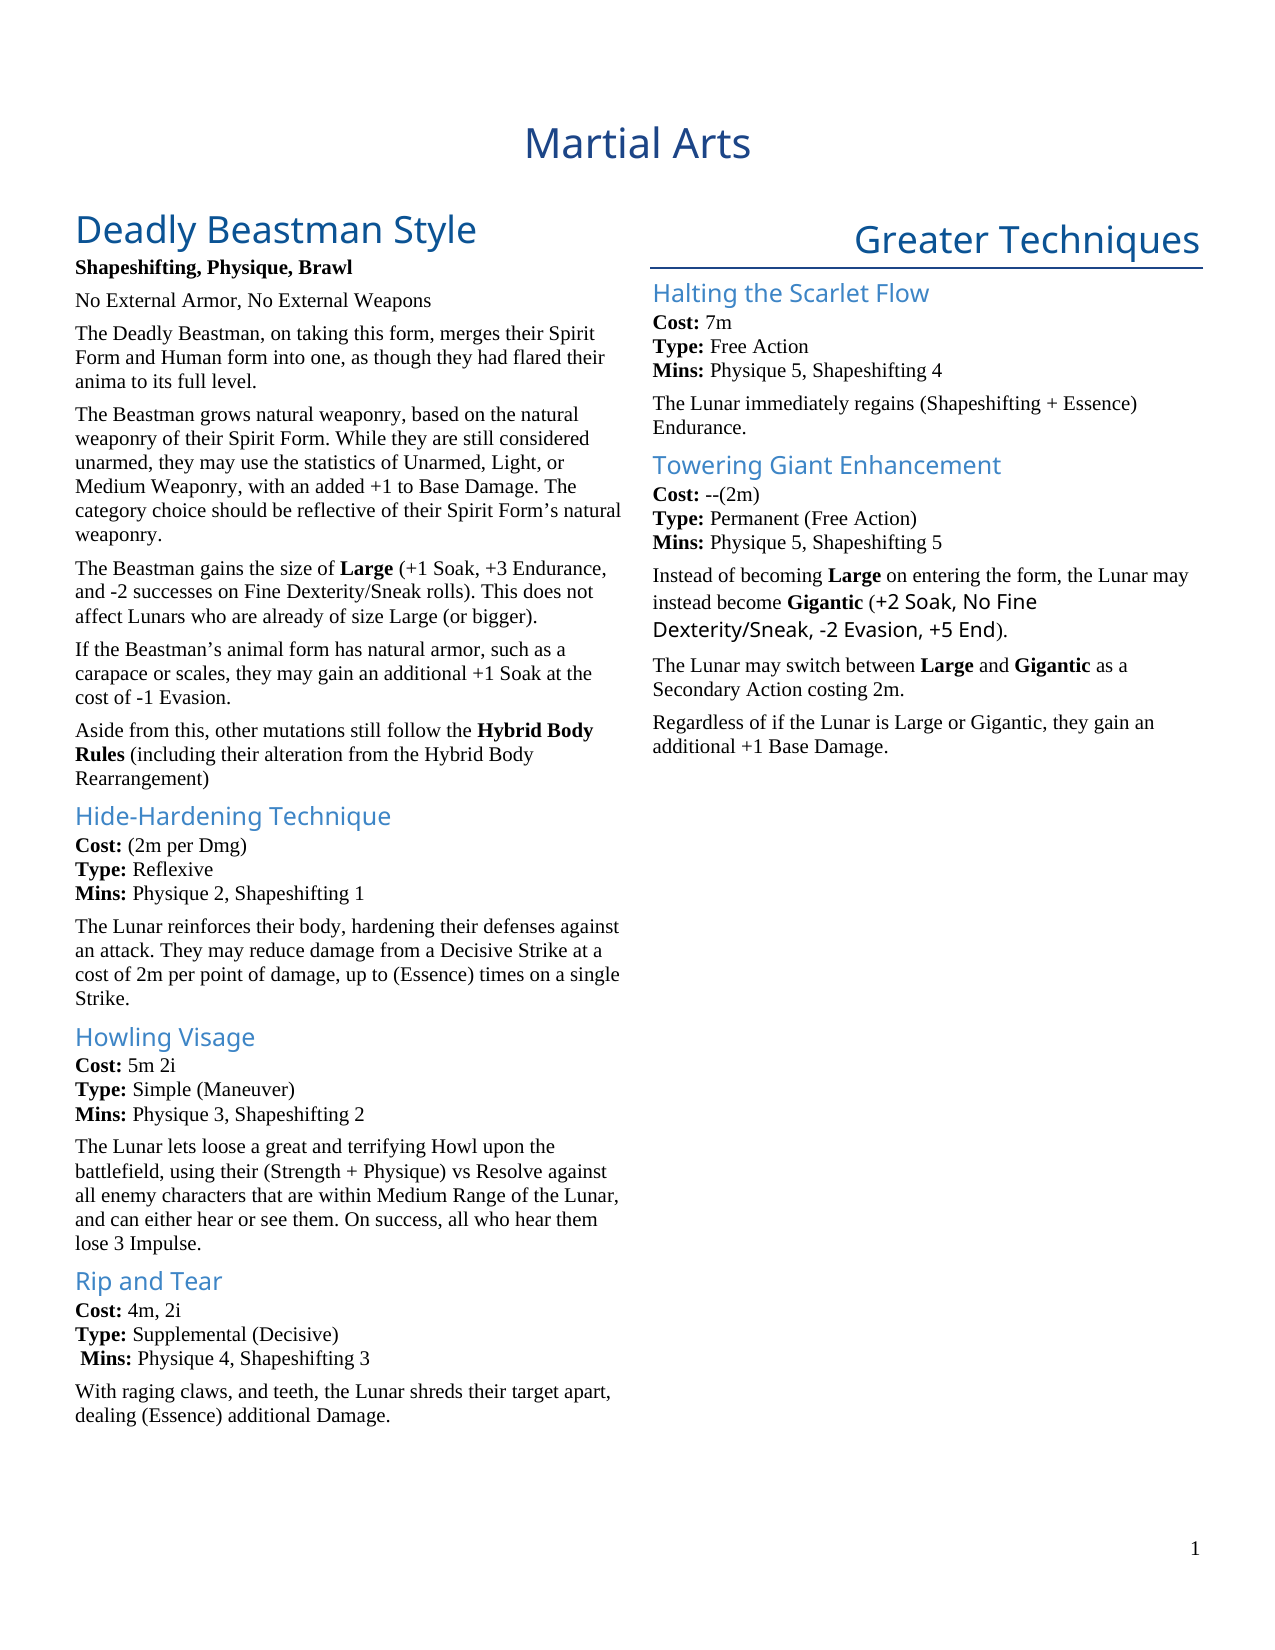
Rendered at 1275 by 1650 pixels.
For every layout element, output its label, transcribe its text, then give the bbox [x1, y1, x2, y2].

text Cost: --(2m) Type: Permanent (Free Action) Mins: Physique 5, Shapeshifting 5 [652, 482, 1200, 554]
text Instead of becoming Large on entering the form, the Lunar may instead become Gigantic (+2 Soak, No Fine Dexterity/Sneak, -2 Evasion, +5 End). [652, 563, 1200, 644]
text Regardless of if the Lunar is Large or Gigantic, they gain an additional +1 Base Damage. [652, 710, 1200, 758]
subtitle Rip and Tear [75, 1264, 622, 1298]
text The Beastman gains the size of Large (+1 Soak, +3 Endurance, and -2 successes on Fine Dexterity/Sneak rolls). This does not affect Lunars who are already of size Large (or bigger). [75, 555, 622, 628]
subtitle Martial Arts [75, 114, 1200, 171]
subtitle Towering Giant Enhancement [652, 448, 1200, 482]
text Cost: 4m, 2i Type: Supplemental (Decisive) Mins: Physique 4, Shapeshifting 3 [75, 1298, 622, 1370]
text Shapeshifting, Physique, Brawl [75, 255, 622, 279]
subtitle Deadly Beastman Style [75, 204, 622, 255]
text The Lunar reinforces their body, hardening their defenses against an attack. They may reduce damage from a Decisive Strike at a cost of 2m per point of damage, up to (Essence) times on a single Strike. [75, 914, 622, 1010]
text The Beastman grows natural weaponry, based on the natural weaponry of their Spirit Form. While they are still considered unarmed, they may use the statistics of Unarmed, Light, or Medium Weaponry, with an added +1 to Base Damage. The category choice should be reflective of their Spirit Form’s natural weaponry. [75, 402, 622, 546]
text The Lunar immediately regains (Shapeshifting + Essence) Endurance. [652, 391, 1200, 439]
subtitle Greater Techniques [649, 210, 1203, 269]
subtitle Howling Visage [75, 1019, 622, 1053]
text The Deadly Beastman, on taking this form, merges their Spirit Form and Human form into one, as though they had flared their anima to its full level. [75, 321, 622, 393]
text Cost: (2m per Dmg) Type: Reflexive Mins: Physique 2, Shapeshifting 1 [75, 833, 622, 905]
text If the Beastman’s animal form has natural armor, such as a carapace or scales, they may gain an additional +1 Soak at the cost of -1 Evasion. [75, 637, 622, 709]
text Aside from this, other mutations still follow the Hybrid Body Rules (including their alteration from the Hybrid Body Rearrangement) [75, 718, 622, 790]
text Cost: 7m Type: Free Action Mins: Physique 5, Shapeshifting 4 [652, 309, 1200, 382]
text Cost: 5m 2i Type: Simple (Maneuver) Mins: Physique 3, Shapeshifting 2 [75, 1053, 622, 1126]
text The Lunar may switch between Large and Gigantic as a Secondary Action costing 2m. [652, 653, 1200, 701]
subtitle Hide-Hardening Technique [75, 799, 622, 833]
subtitle Halting the Scarlet Flow [652, 276, 1200, 309]
text With raging claws, and teeth, the Lunar shreds their target apart, dealing (Essence) additional Damage. [75, 1379, 622, 1427]
text No External Armor, No External Weapons [75, 288, 622, 312]
text The Lunar lets loose a great and terrifying Howl upon the battlefield, using their (Strength + Physique) vs Resolve against all enemy characters that are within Medium Range of the Lunar, and can either hear or see them. On success, all who hear them lose 3 Impulse. [75, 1134, 622, 1255]
